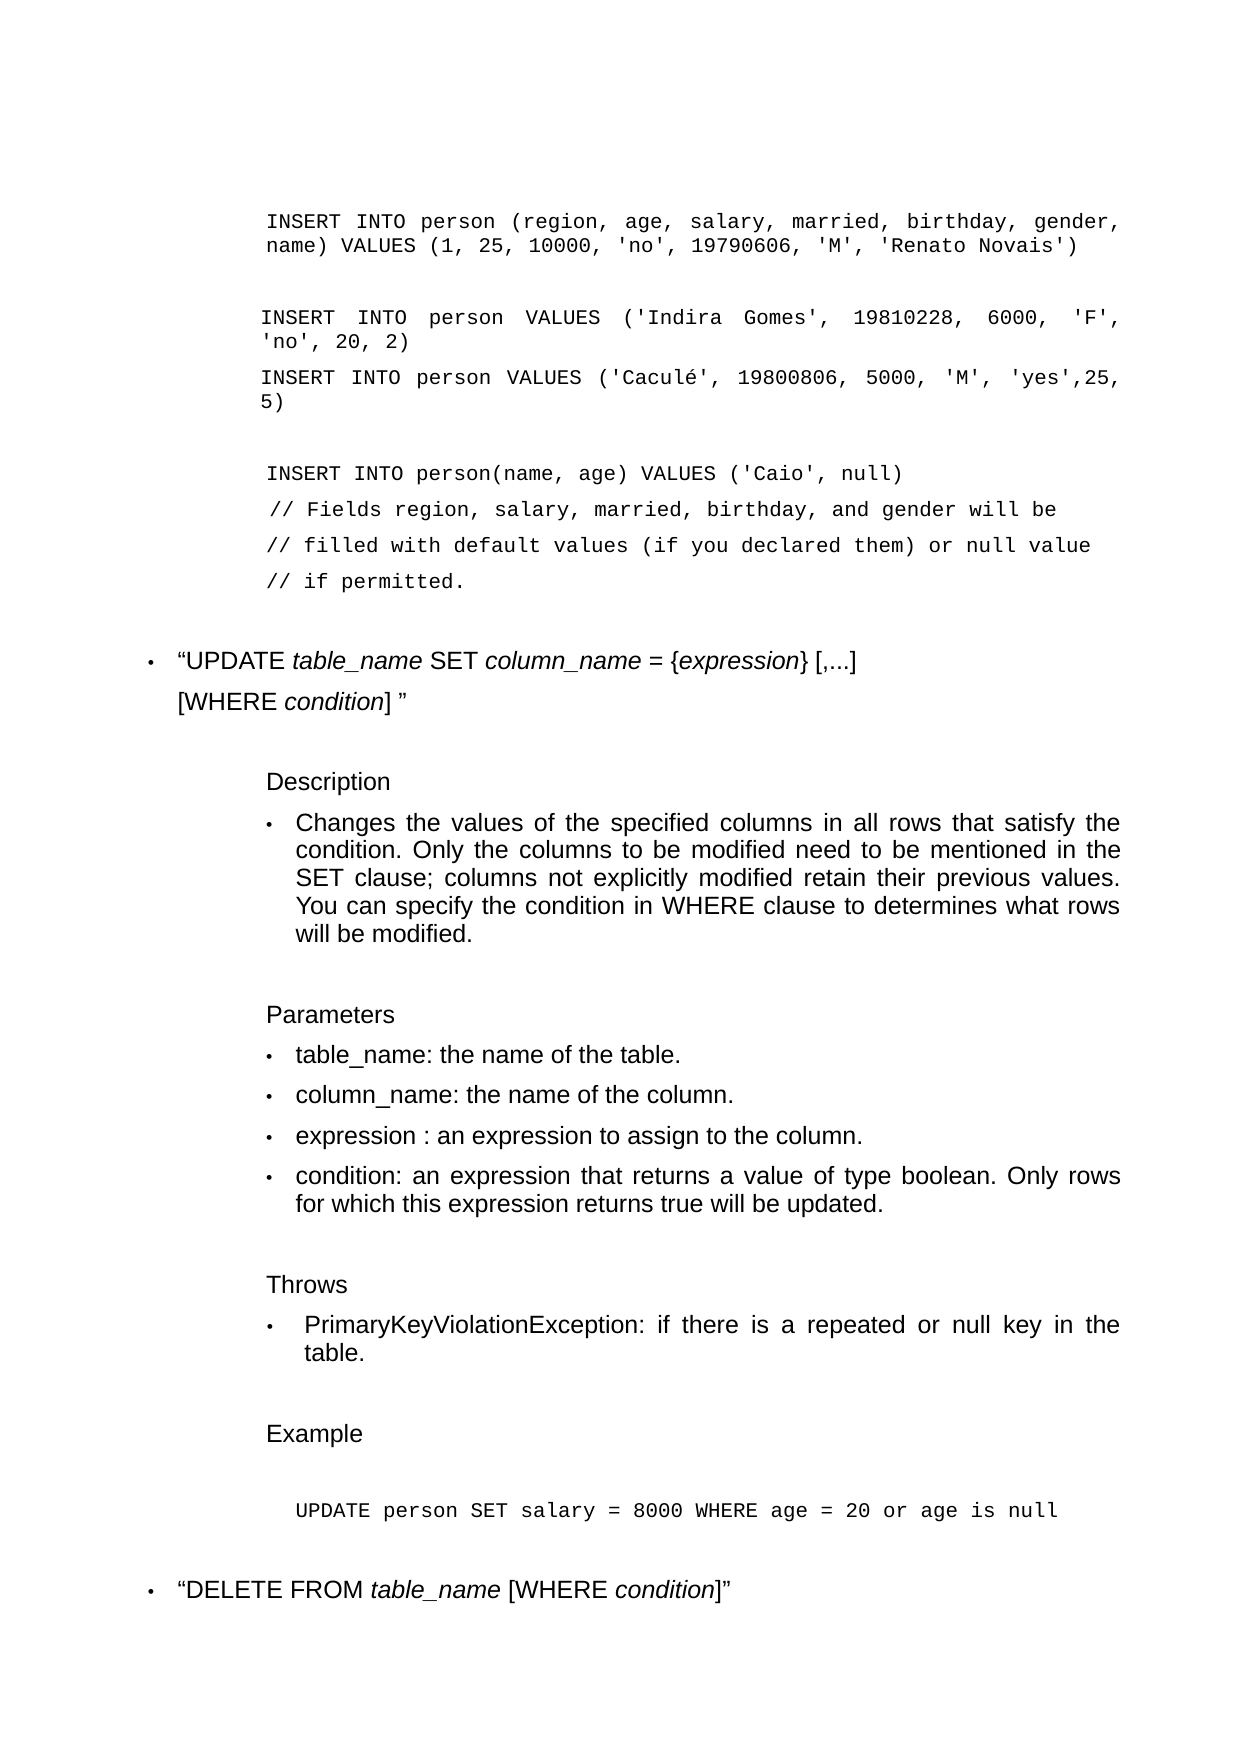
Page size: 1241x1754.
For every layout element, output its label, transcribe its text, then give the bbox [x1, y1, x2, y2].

text Throws [118, 1271, 1122, 1298]
list INSERT INTO person VALUES ('Indira Gomes', 19810228, 6000, 'F', 'no', 20, 2) [231, 307, 1122, 354]
list Changes the values of the specified columns in all rows that satisfy the condition. Only the columns to be modified need to be mentioned in the SET clause; columns not explicitly modified retain their previous values. You can specify the condition in WHERE clause to determines what rows will be modified. [266, 808, 1122, 948]
list INSERT INTO person(name, age) VALUES ('Caio', null) [236, 463, 1122, 486]
list condition: an expression that returns a value of type boolean. Only rows for which this expression returns true will be updated. [266, 1162, 1122, 1218]
list Example [236, 1419, 1122, 1447]
list expression : an expression to assign to the column. [266, 1122, 1122, 1149]
list // if permitted. [236, 571, 1122, 594]
list “DELETE FROM table_name [WHERE condition]” [148, 1576, 1122, 1604]
list // Fields region, salary, married, birthday, and gender will be [177, 499, 1122, 522]
list column_name: the name of the column. [266, 1081, 1122, 1109]
list INSERT INTO person VALUES ('Caculé', 19800806, 5000, 'M', 'yes',25, 5) [231, 367, 1122, 414]
list [WHERE condition] ” [148, 687, 1122, 715]
list Parameters [236, 1001, 1122, 1029]
list // filled with default values (if you declared them) or null value [236, 535, 1122, 558]
list INSERT INTO person (region, age, salary, married, birthday, gender, name) VALUES (1, 25, 10000, 'no', 19790606, 'M', 'Renato Novais') [236, 212, 1122, 259]
list Description [236, 768, 1122, 796]
list table_name: the name of the table. [266, 1041, 1122, 1069]
list “UPDATE table_name SET column_name = {expression} [,...] [148, 647, 1122, 675]
list PrimaryKeyViolationException: if there is a repeated or null key in the table. [267, 1311, 1122, 1367]
list UPDATE person SET salary = 8000 WHERE age = 20 or age is null [266, 1500, 1122, 1524]
